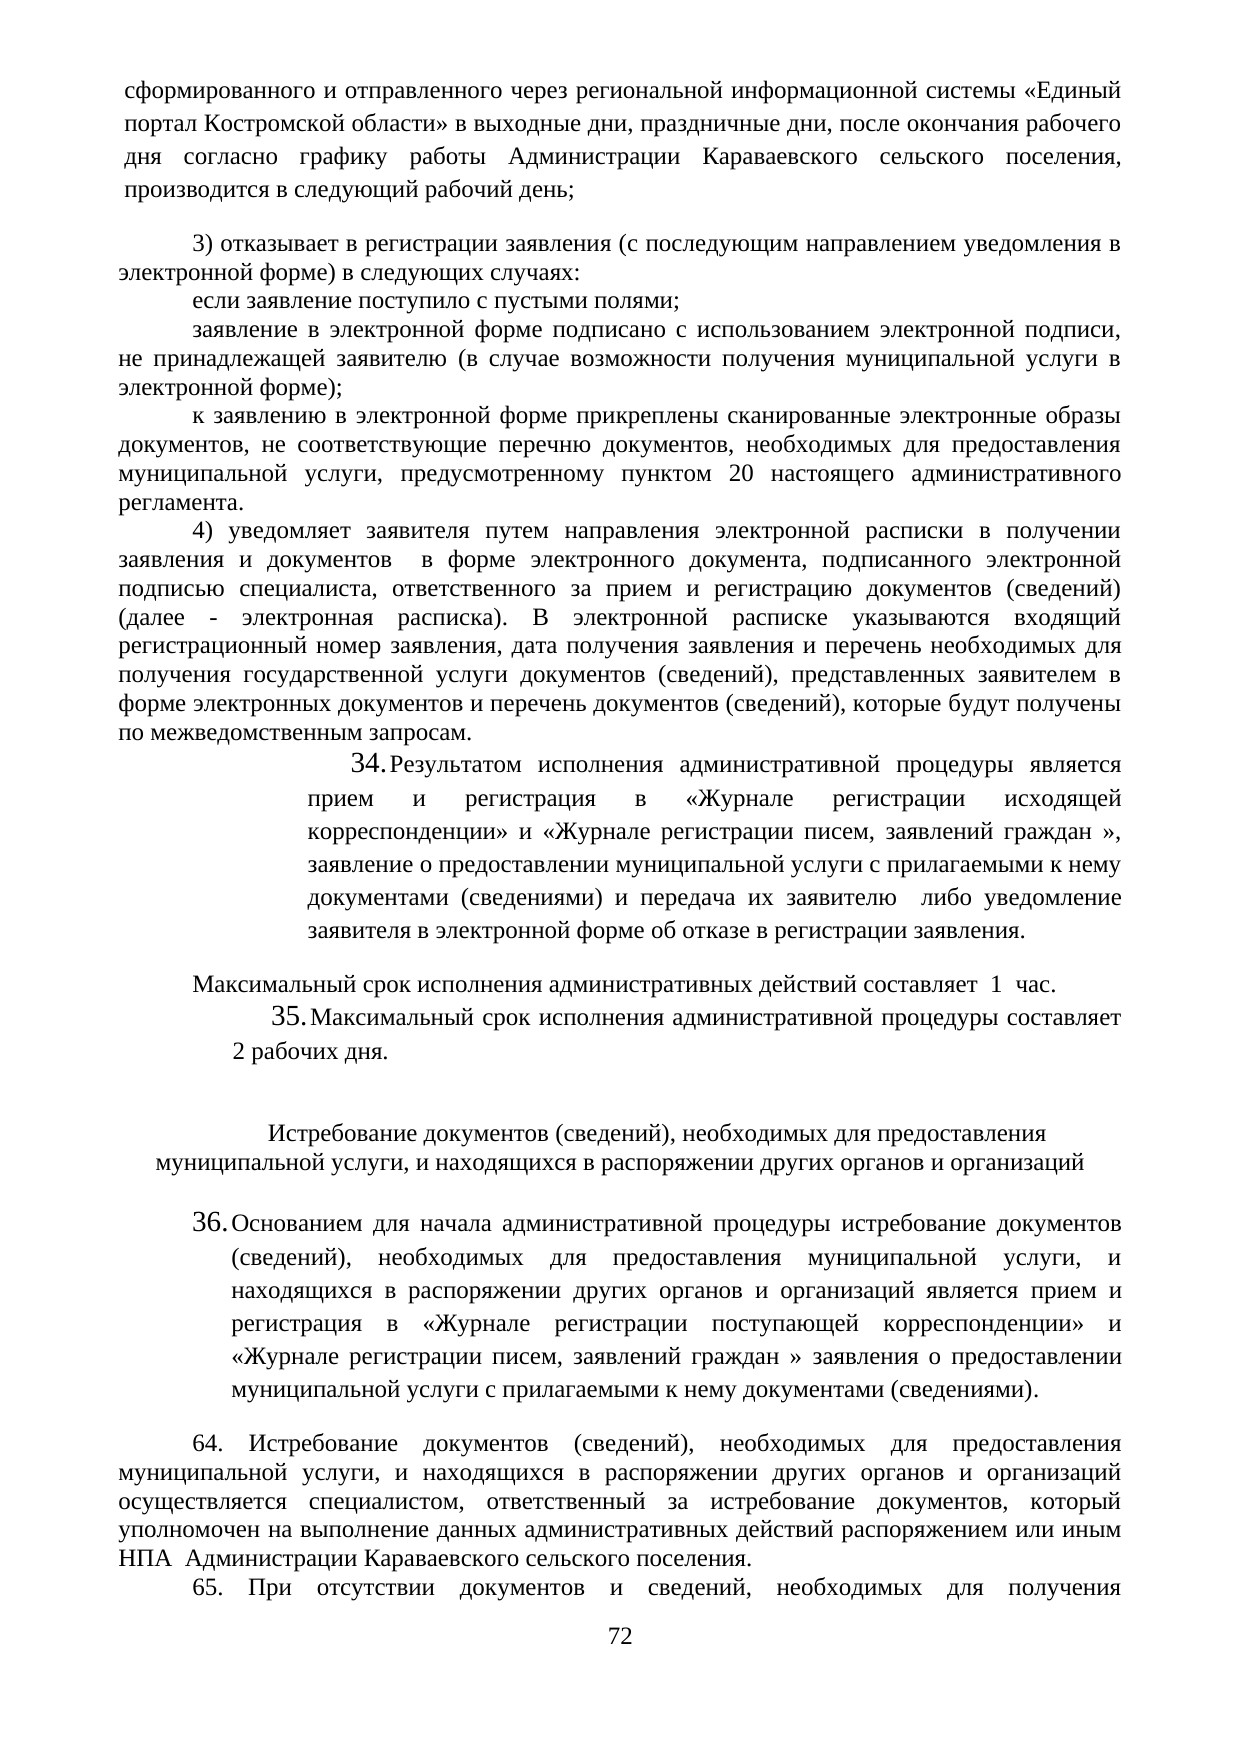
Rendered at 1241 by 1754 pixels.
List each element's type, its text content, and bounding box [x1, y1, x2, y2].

list Результатом исполнения административной процедуры является прием и регистрация в «Журнале регистрации исходящей корреспонденции» и «Журнале регистрации писем, заявлений граждан », заявление о предоставлении муниципальной услуги с прилагаемыми к нему документами (сведениями) и передача их заявителю либо уведомление заявителя в электронной форме об отказе в регистрации заявления. [268, 745, 1122, 944]
text Максимальный срок исполнения административных действий составляет 1 час. [118, 969, 1122, 998]
text если заявление поступило с пустыми полями; [118, 285, 1122, 314]
text к заявлению в электронной форме прикреплены сканированные электронные образы документов, не соответствующие перечню документов, необходимых для предоставления муниципальной услуги, предусмотренному пунктом 20 настоящего административного регламента. [118, 400, 1122, 515]
list сформированного и отправленного через региональной информационной системы «Единый портал Костромской области» в выходные дни, праздничные дни, после окончания рабочего дня согласно графику работы Администрации Караваевского сельского поселения, производится в следующий рабочий день; [124, 75, 1122, 203]
text 65. При отсутствии документов и сведений, необходимых для получения [118, 1572, 1122, 1601]
text Истребование документов (сведений), необходимых для предоставления муниципальной услуги, и находящихся в распоряжении других органов и организаций [118, 1118, 1122, 1176]
list Основанием для начала административной процедуры истребование документов (сведений), необходимых для предоставления муниципальной услуги, и находящихся в распоряжении других органов и организаций является прием и регистрация в «Журнале регистрации поступающей корреспонденции» и «Журнале регистрации писем, заявлений граждан » заявления о предоставлении муниципальной услуги с прилагаемыми к нему документами (сведениями). [192, 1204, 1122, 1403]
text 3) отказывает в регистрации заявления (с последующим направлением уведомления в электронной форме) в следующих случаях: [118, 228, 1122, 285]
text 4) уведомляет заявителя путем направления электронной расписки в получении заявления и документов в форме электронного документа, подписанного электронной подписью специалиста, ответственного за прием и регистрацию документов (сведений) (далее - электронная расписка). В электронной расписке указываются входящий регистрационный номер заявления, дата получения заявления и перечень необходимых для получения государственной услуги документов (сведений), представленных заявителем в форме электронных документов и перечень документов (сведений), которые будут получены по межведомственным запросам. [118, 515, 1122, 745]
text заявление в электронной форме подписано с использованием электронной подписи, не принадлежащей заявителю (в случае возможности получения муниципальной услуги в электронной форме); [118, 314, 1122, 400]
text 64. Истребование документов (сведений), необходимых для предоставления муниципальной услуги, и находящихся в распоряжении других органов и организаций осуществляется специалистом, ответственный за истребование документов, который уполномочен на выполнение данных административных действий распоряжением или иным НПА Администрации Караваевского сельского поселения. [118, 1428, 1122, 1572]
list Максимальный срок исполнения административной процедуры составляет 2 рабочих дня. [193, 998, 1122, 1064]
